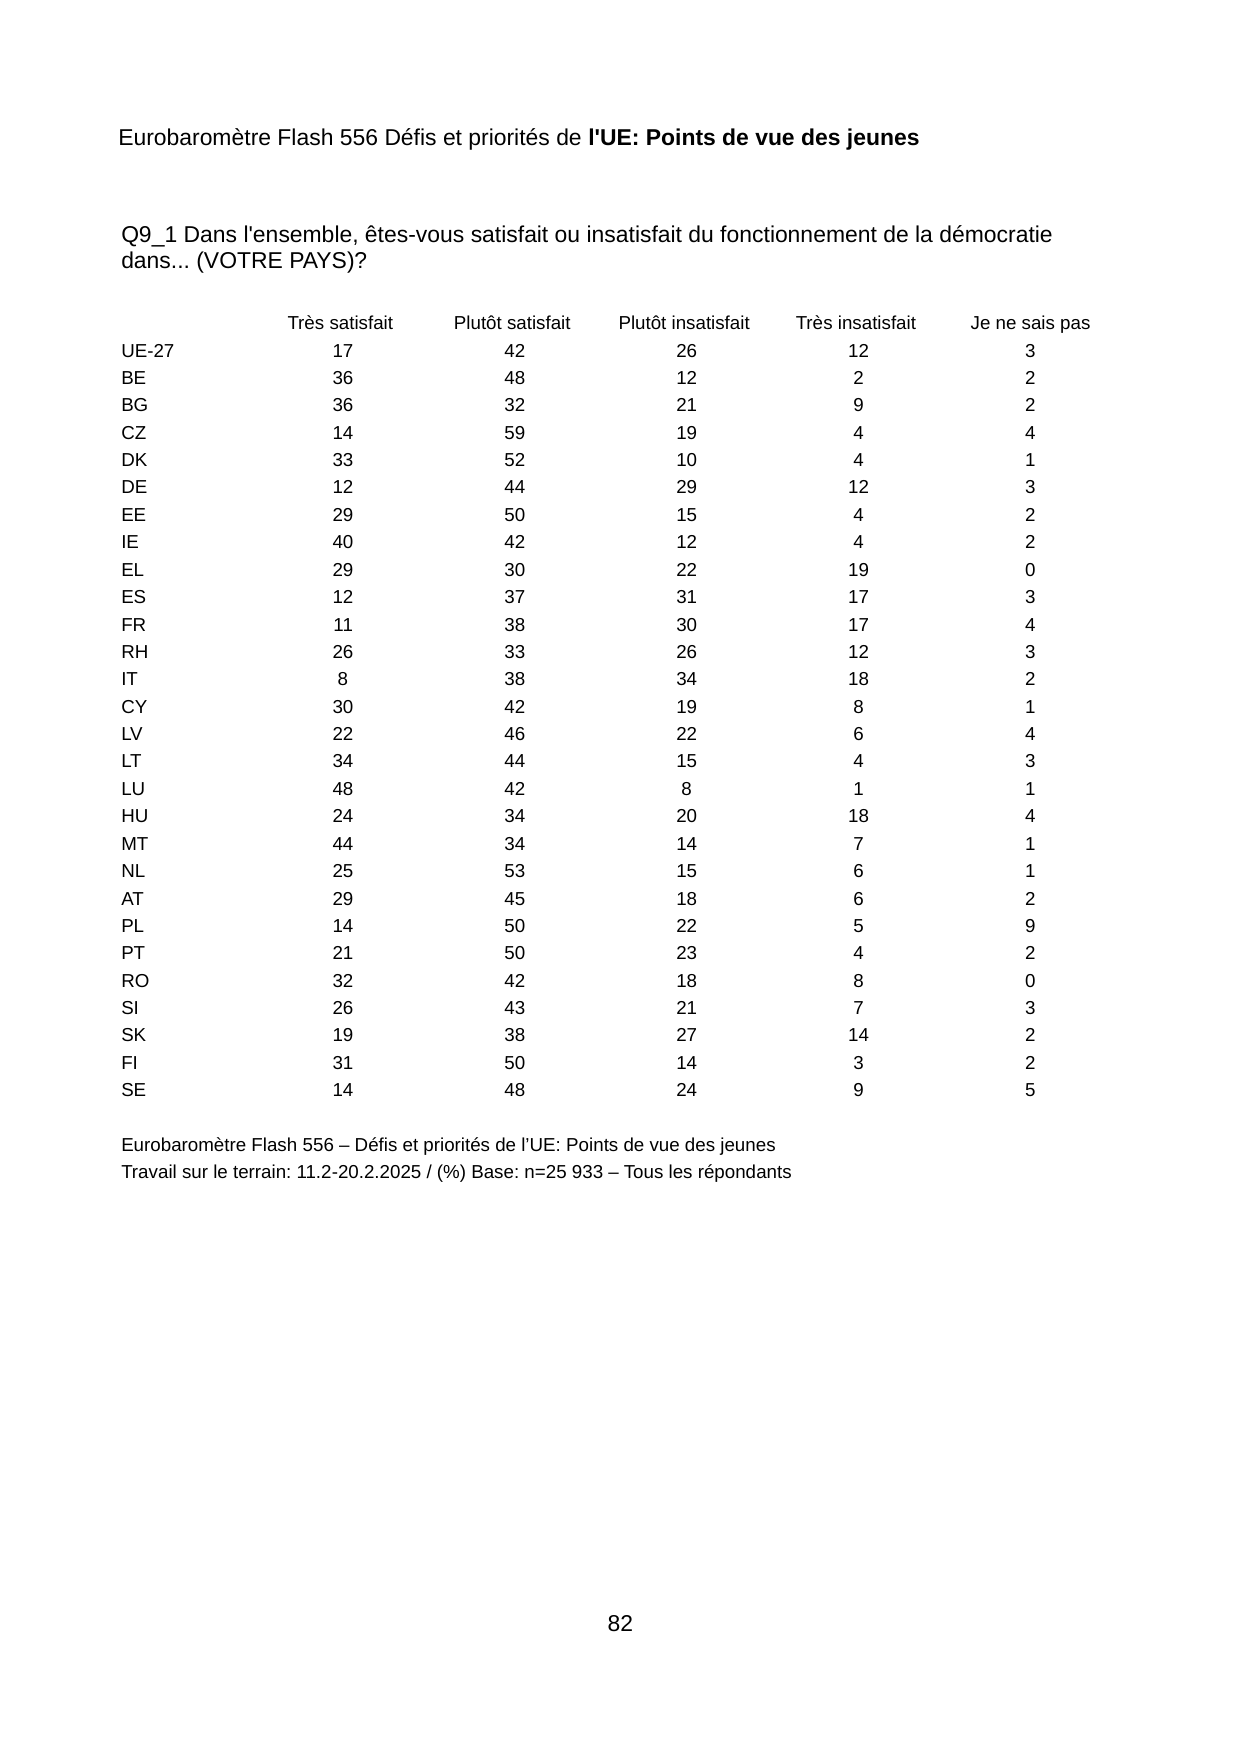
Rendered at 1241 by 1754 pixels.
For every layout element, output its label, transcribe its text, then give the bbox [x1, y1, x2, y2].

table_cell 30 [601, 610, 772, 638]
table_cell 2 [944, 364, 1116, 391]
table_cell 0 [944, 967, 1116, 994]
table_cell PT [118, 939, 257, 967]
table_cell 24 [257, 802, 429, 829]
table_cell 6 [773, 720, 944, 747]
table_cell 2 [944, 884, 1116, 912]
table_cell [944, 1104, 1116, 1131]
table_cell 44 [429, 748, 601, 775]
table_cell 12 [257, 474, 429, 501]
table_cell 38 [429, 665, 601, 693]
table_cell 9 [773, 1076, 944, 1103]
table_cell 17 [773, 610, 944, 638]
table_cell 3 [944, 748, 1116, 775]
table_cell 4 [773, 528, 944, 556]
table_cell 8 [773, 967, 944, 994]
table_cell 22 [257, 720, 429, 747]
table_cell 34 [601, 665, 772, 693]
table_cell ES [118, 583, 257, 610]
table_cell 12 [773, 336, 944, 364]
table_cell 18 [773, 802, 944, 829]
table_cell 32 [257, 967, 429, 994]
table_cell LU [118, 775, 257, 802]
table_cell SE [118, 1076, 257, 1103]
table_cell 3 [944, 336, 1116, 364]
table_cell 25 [257, 857, 429, 884]
table_cell 26 [257, 638, 429, 665]
table_cell 50 [429, 501, 601, 528]
table_cell 2 [944, 1021, 1116, 1049]
table_cell 3 [944, 474, 1116, 501]
table_cell 4 [773, 419, 944, 446]
table_cell 34 [429, 802, 601, 829]
table_cell 29 [257, 501, 429, 528]
table_cell [429, 277, 601, 309]
table_cell LV [118, 720, 257, 747]
table_cell 24 [601, 1076, 772, 1103]
table_cell 42 [429, 693, 601, 720]
table_cell [257, 277, 429, 309]
table_cell 1 [944, 830, 1116, 857]
table_cell 4 [944, 610, 1116, 638]
table_cell 2 [944, 939, 1116, 967]
table_cell 17 [257, 336, 429, 364]
table_cell 9 [944, 912, 1116, 939]
table_cell 3 [773, 1049, 944, 1076]
table_cell [118, 309, 257, 336]
table_cell 1 [944, 446, 1116, 473]
table_header Q9_1 Dans l'ensemble, êtes-vous satisfait ou insatisfait du fonctionnement de la démocratie dans... (VOTRE PAYS)? [118, 218, 1116, 277]
table_cell 33 [429, 638, 601, 665]
table_cell 42 [429, 336, 601, 364]
table_cell 11 [257, 610, 429, 638]
table_cell 2 [773, 364, 944, 391]
table_cell [773, 277, 944, 309]
table_cell EL [118, 556, 257, 583]
table_cell 15 [601, 748, 772, 775]
table_cell SI [118, 994, 257, 1021]
table_cell 48 [429, 1076, 601, 1103]
table_cell [601, 277, 772, 309]
table_cell 2 [944, 1049, 1116, 1076]
table_cell Travail sur le terrain: 11.2-20.2.2025 / (%) Base: n=25 933 – Tous les répondants [118, 1158, 1116, 1186]
table_cell 6 [773, 857, 944, 884]
table_cell 32 [429, 391, 601, 419]
table_cell 23 [601, 939, 772, 967]
table_cell 14 [601, 1049, 772, 1076]
table_cell 50 [429, 912, 601, 939]
table_cell RH [118, 638, 257, 665]
table_cell 2 [944, 665, 1116, 693]
table_cell 18 [773, 665, 944, 693]
table_cell Eurobaromètre Flash 556 – Défis et priorités de l’UE: Points de vue des jeunes [118, 1131, 1116, 1158]
table_cell 4 [773, 501, 944, 528]
table_cell 5 [944, 1076, 1116, 1103]
table_cell Plutôt insatisfait [601, 309, 772, 336]
table_cell [118, 277, 257, 309]
table_cell EE [118, 501, 257, 528]
table_cell [773, 1104, 944, 1131]
table_cell DE [118, 474, 257, 501]
table_cell MT [118, 830, 257, 857]
table_cell 36 [257, 391, 429, 419]
table_cell FI [118, 1049, 257, 1076]
table_cell 26 [601, 638, 772, 665]
table_cell AT [118, 884, 257, 912]
table_cell UE-27 [118, 336, 257, 364]
table_cell 29 [601, 474, 772, 501]
table_cell 22 [601, 556, 772, 583]
table_cell 2 [944, 528, 1116, 556]
table_cell RO [118, 967, 257, 994]
table_cell 2 [944, 391, 1116, 419]
table_cell 4 [773, 939, 944, 967]
table_cell 52 [429, 446, 601, 473]
table_cell 12 [257, 583, 429, 610]
table_cell SK [118, 1021, 257, 1049]
table_cell 1 [773, 775, 944, 802]
table_cell 26 [257, 994, 429, 1021]
table_cell 42 [429, 528, 601, 556]
table_cell 44 [257, 830, 429, 857]
table_cell 36 [257, 364, 429, 391]
table_cell [429, 1104, 601, 1131]
table_cell [944, 277, 1116, 309]
table_cell 50 [429, 939, 601, 967]
table_cell 38 [429, 610, 601, 638]
table_cell 42 [429, 775, 601, 802]
table_cell BE [118, 364, 257, 391]
table_cell 1 [944, 775, 1116, 802]
table_cell 8 [773, 693, 944, 720]
table_cell 4 [773, 446, 944, 473]
table_cell 21 [257, 939, 429, 967]
table_cell LT [118, 748, 257, 775]
table_cell 30 [429, 556, 601, 583]
table_cell 3 [944, 583, 1116, 610]
table_cell 43 [429, 994, 601, 1021]
table_cell 4 [944, 802, 1116, 829]
table_cell 4 [944, 720, 1116, 747]
table_cell CY [118, 693, 257, 720]
table_cell Très insatisfait [773, 309, 944, 336]
table_cell 29 [257, 884, 429, 912]
table_cell [118, 1104, 257, 1131]
table_cell CZ [118, 419, 257, 446]
table_cell NL [118, 857, 257, 884]
table_cell IT [118, 665, 257, 693]
table_cell 8 [601, 775, 772, 802]
table_cell 14 [773, 1021, 944, 1049]
table_cell 59 [429, 419, 601, 446]
table_cell 48 [429, 364, 601, 391]
table_cell 48 [257, 775, 429, 802]
table_cell 33 [257, 446, 429, 473]
table_cell 14 [601, 830, 772, 857]
table_cell 18 [601, 884, 772, 912]
table_cell 20 [601, 802, 772, 829]
table_cell 26 [601, 336, 772, 364]
table_cell 38 [429, 1021, 601, 1049]
table_cell 3 [944, 638, 1116, 665]
table_cell 42 [429, 967, 601, 994]
table_cell 15 [601, 501, 772, 528]
table_cell 9 [773, 391, 944, 419]
table_cell PL [118, 912, 257, 939]
table_cell 44 [429, 474, 601, 501]
table_cell 6 [773, 884, 944, 912]
table_cell 22 [601, 720, 772, 747]
table_cell 45 [429, 884, 601, 912]
table_cell 10 [601, 446, 772, 473]
table_cell 12 [773, 474, 944, 501]
table_cell 7 [773, 994, 944, 1021]
table_cell 19 [257, 1021, 429, 1049]
table_cell 4 [773, 748, 944, 775]
table_cell 7 [773, 830, 944, 857]
table_cell BG [118, 391, 257, 419]
table_cell 14 [257, 419, 429, 446]
table_cell 15 [601, 857, 772, 884]
table_cell 27 [601, 1021, 772, 1049]
table_cell 30 [257, 693, 429, 720]
table_cell 19 [601, 693, 772, 720]
table_cell 1 [944, 693, 1116, 720]
table_cell 29 [257, 556, 429, 583]
table_cell 34 [429, 830, 601, 857]
table_cell 14 [257, 1076, 429, 1103]
table_cell 34 [257, 748, 429, 775]
table_cell 8 [257, 665, 429, 693]
table_cell 21 [601, 994, 772, 1021]
table_cell FR [118, 610, 257, 638]
table_cell 40 [257, 528, 429, 556]
table_cell [257, 1104, 429, 1131]
table_cell 19 [601, 419, 772, 446]
table_cell 46 [429, 720, 601, 747]
table_cell 12 [773, 638, 944, 665]
table_cell 1 [944, 857, 1116, 884]
table_cell 50 [429, 1049, 601, 1076]
table_cell 19 [773, 556, 944, 583]
table_cell 22 [601, 912, 772, 939]
table_cell 17 [773, 583, 944, 610]
table_cell Plutôt satisfait [429, 309, 601, 336]
table_cell 53 [429, 857, 601, 884]
table_cell Je ne sais pas [944, 309, 1116, 336]
table_cell HU [118, 802, 257, 829]
table_cell 12 [601, 364, 772, 391]
table_cell 3 [944, 994, 1116, 1021]
table_cell IE [118, 528, 257, 556]
table_cell DK [118, 446, 257, 473]
table_cell 37 [429, 583, 601, 610]
table_cell 31 [257, 1049, 429, 1076]
table_cell 14 [257, 912, 429, 939]
table_cell 21 [601, 391, 772, 419]
table_cell [601, 1104, 772, 1131]
table_cell 18 [601, 967, 772, 994]
table_cell 2 [944, 501, 1116, 528]
table_cell Très satisfait [257, 309, 429, 336]
table_cell 31 [601, 583, 772, 610]
table_cell 5 [773, 912, 944, 939]
table_cell 0 [944, 556, 1116, 583]
table_cell 4 [944, 419, 1116, 446]
table_cell 12 [601, 528, 772, 556]
